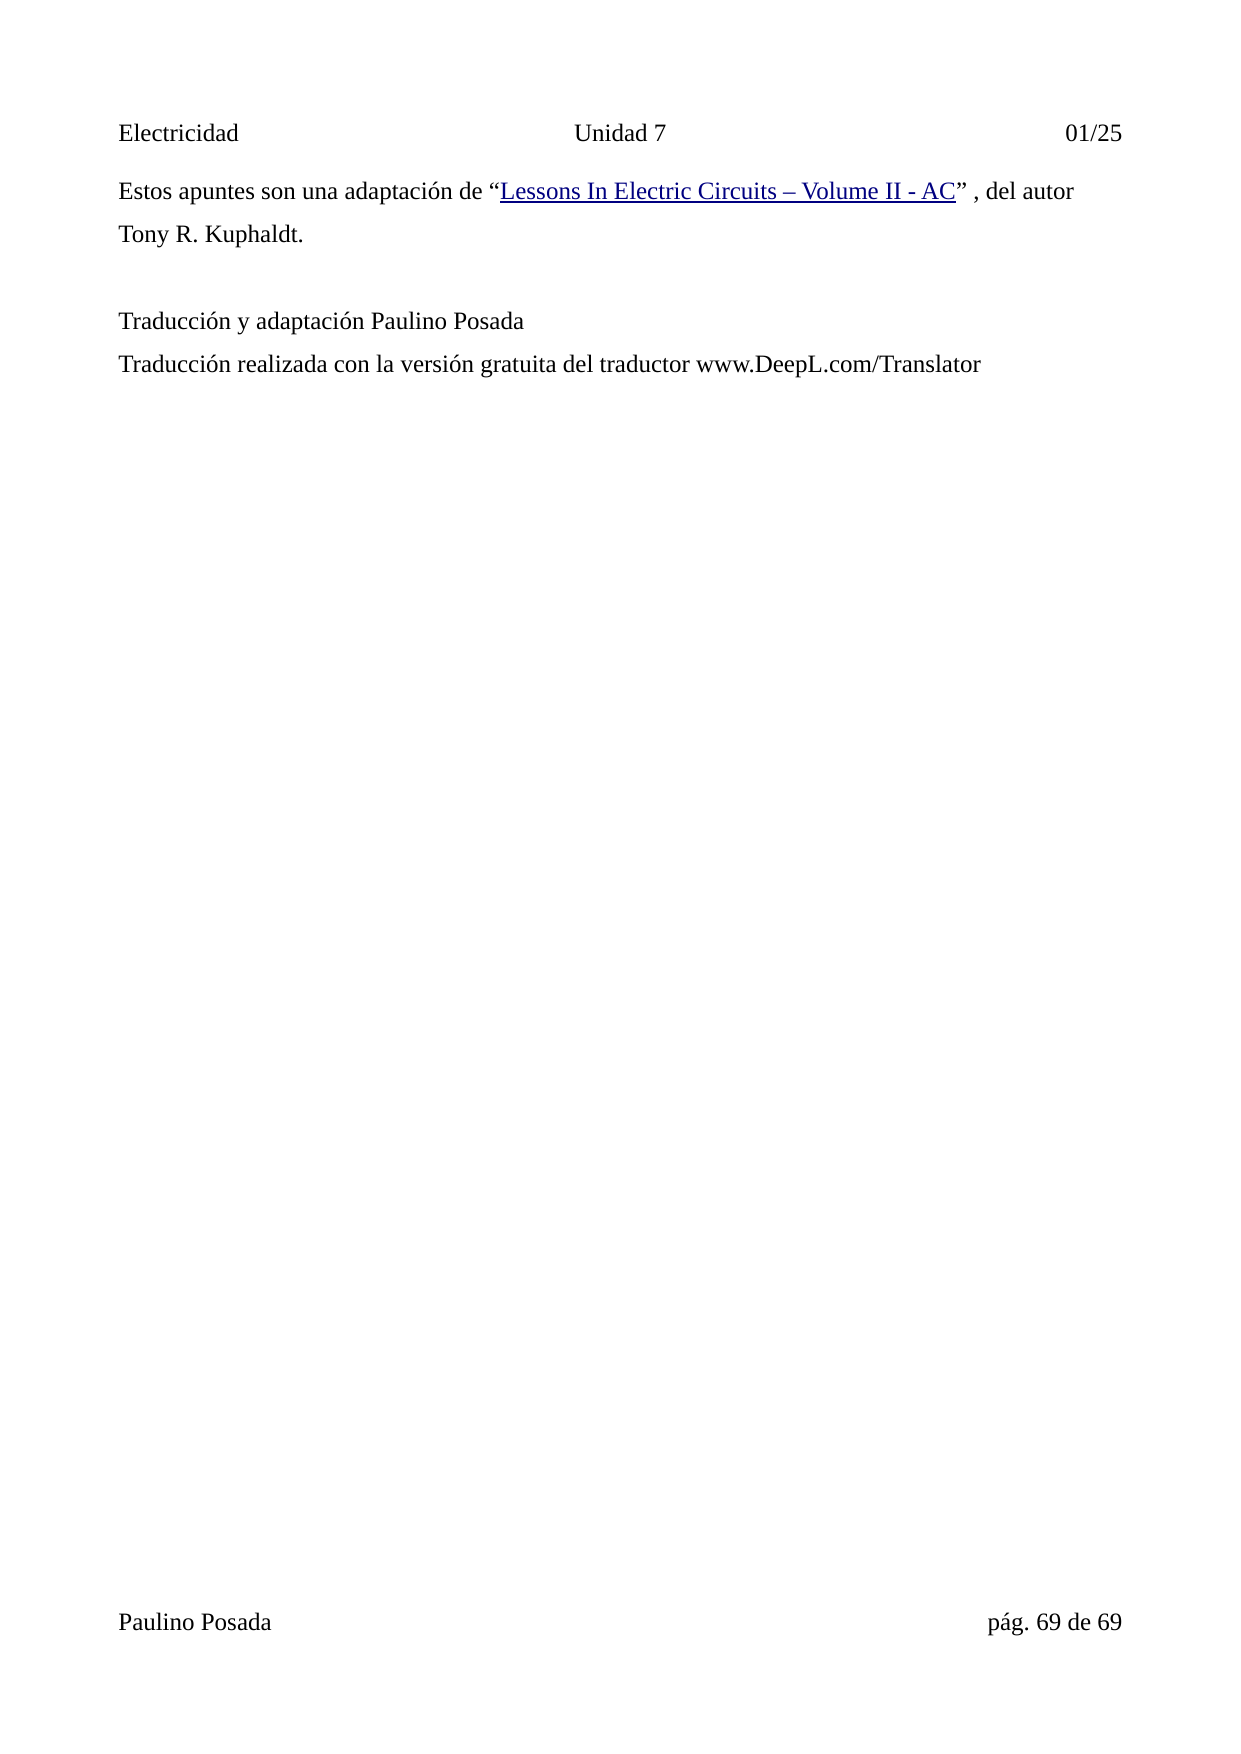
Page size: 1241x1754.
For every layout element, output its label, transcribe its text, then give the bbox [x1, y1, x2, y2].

text Traducción realizada con la versión gratuita del traductor www.DeepL.com/Translator [118, 349, 1122, 378]
text Estos apuntes son una adaptación de “Lessons In Electric Circuits – Volume II - AC” , del autor Tony R. Kuphaldt. [118, 176, 1122, 248]
text Traducción y adaptación Paulino Posada [118, 306, 1122, 334]
